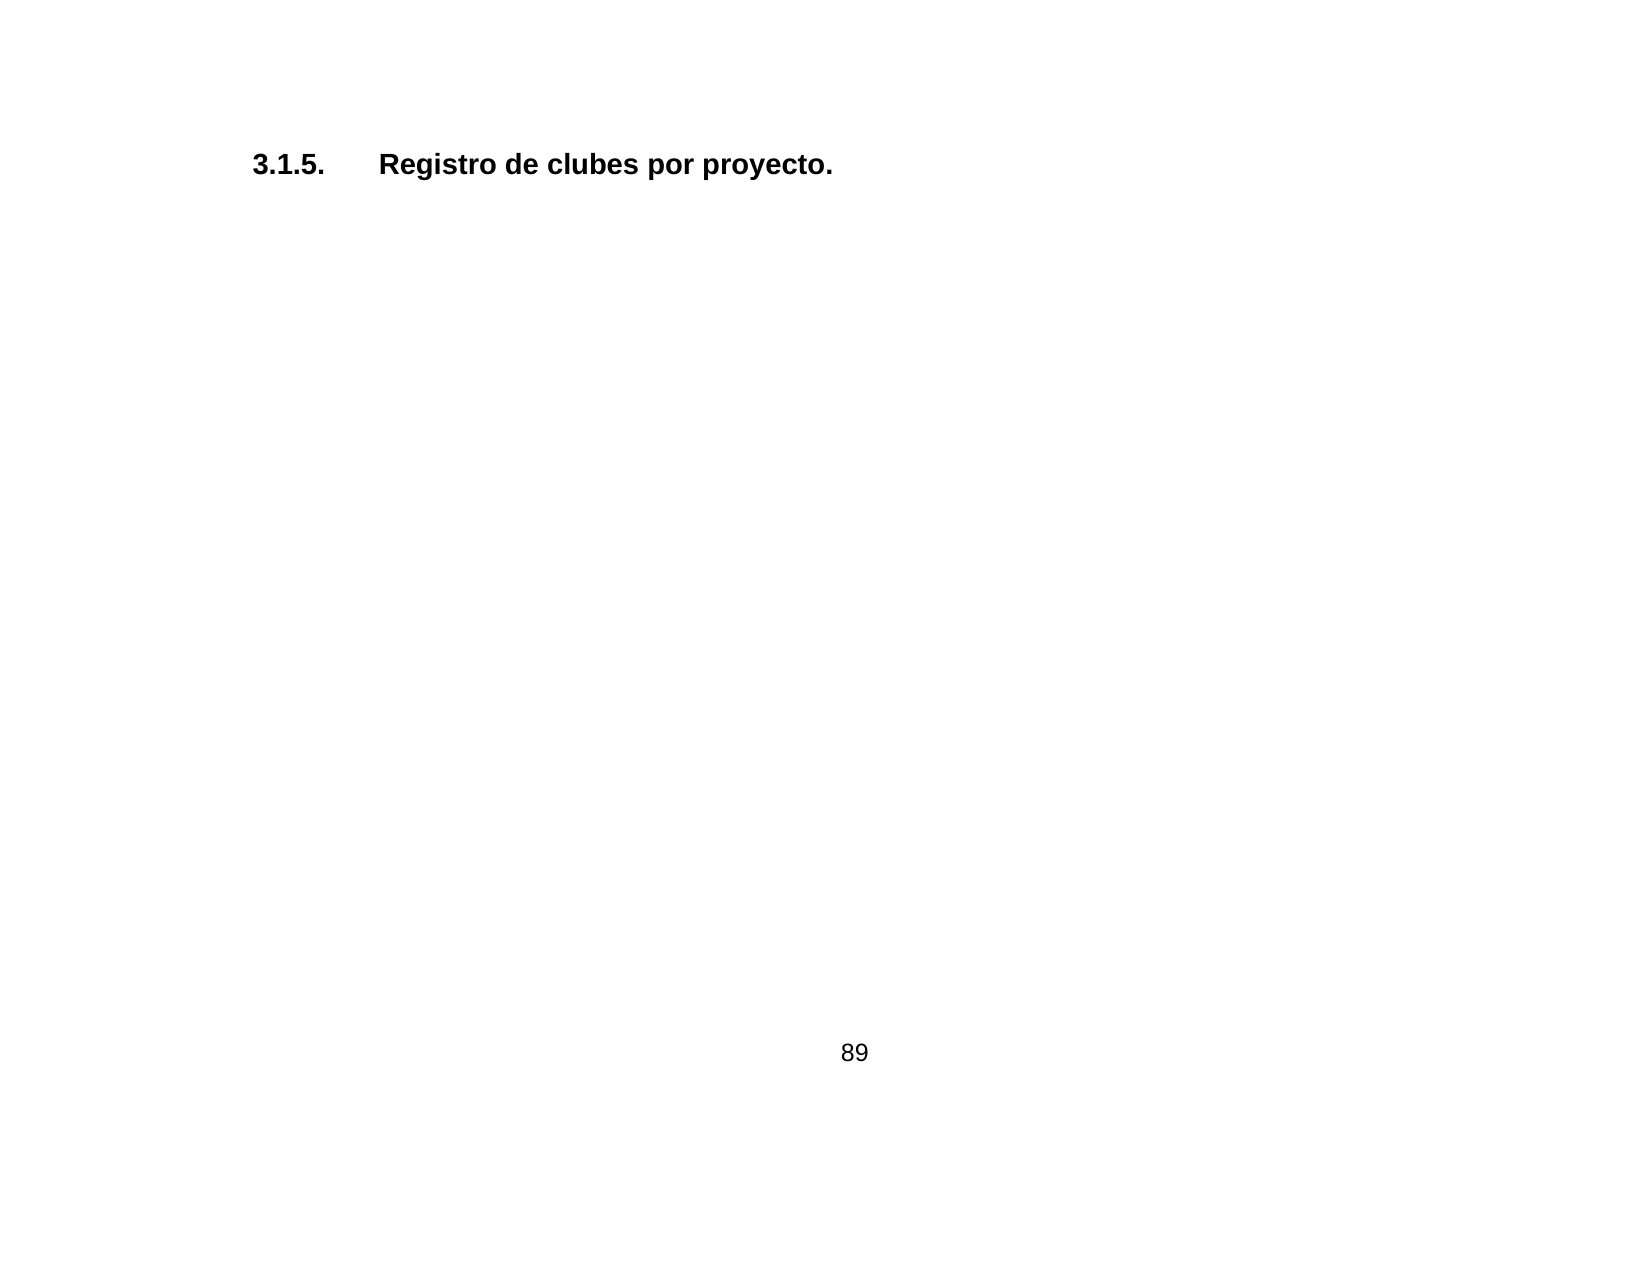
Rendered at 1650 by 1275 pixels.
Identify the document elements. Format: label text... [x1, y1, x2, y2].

subtitle Registro de clubes por proyecto. [252, 148, 1532, 180]
